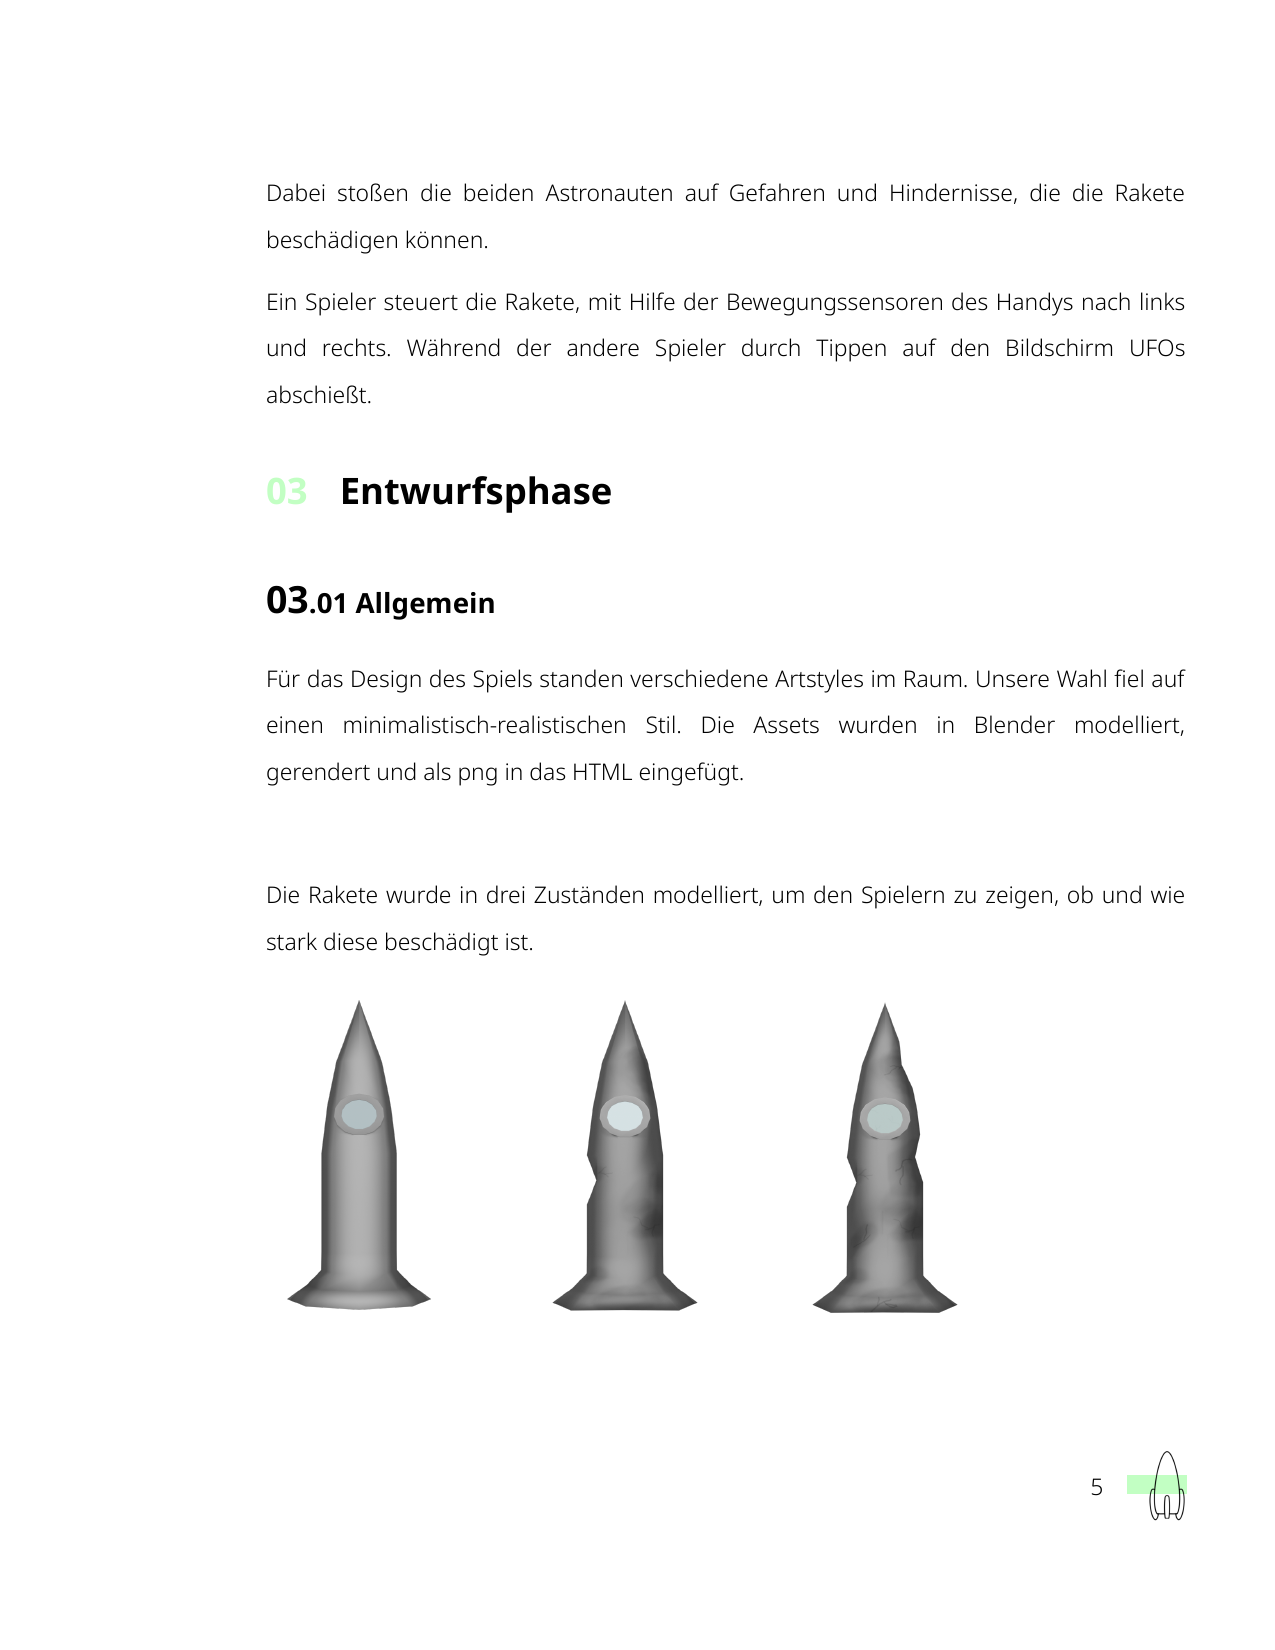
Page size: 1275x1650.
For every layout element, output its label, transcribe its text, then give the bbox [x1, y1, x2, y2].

text Dabei stoßen die beiden Astronauten auf Gefahren und Hindernisse, die die Rakete beschädigen können. [266, 177, 1186, 255]
picture [272, 1000, 445, 1315]
subtitle 03.01 Allgemein [266, 573, 1186, 624]
text Ein Spieler steuert die Rakete, mit Hilfe der Bewegungssensoren des Handys nach links und rechts. Während der andere Spieler durch Tippen auf den Bildschirm UFOs abschießt. [266, 286, 1186, 411]
text Für das Design des Spiels standen verschiedene Artstyles im Raum. Unsere Wahl fiel auf einen minimalistisch-realistischen Stil. Die Assets wurden in Blender modelliert, gerendert und als png in das HTML eingefügt. [266, 663, 1186, 788]
picture [539, 1000, 711, 1315]
subtitle 03 Entwurfsphase [266, 466, 1186, 515]
picture [799, 1000, 971, 1315]
text Die Rakete wurde in drei Zuständen modelliert, um den Spielern zu zeigen, ob und wie stark diese beschädigt ist. [266, 879, 1186, 957]
